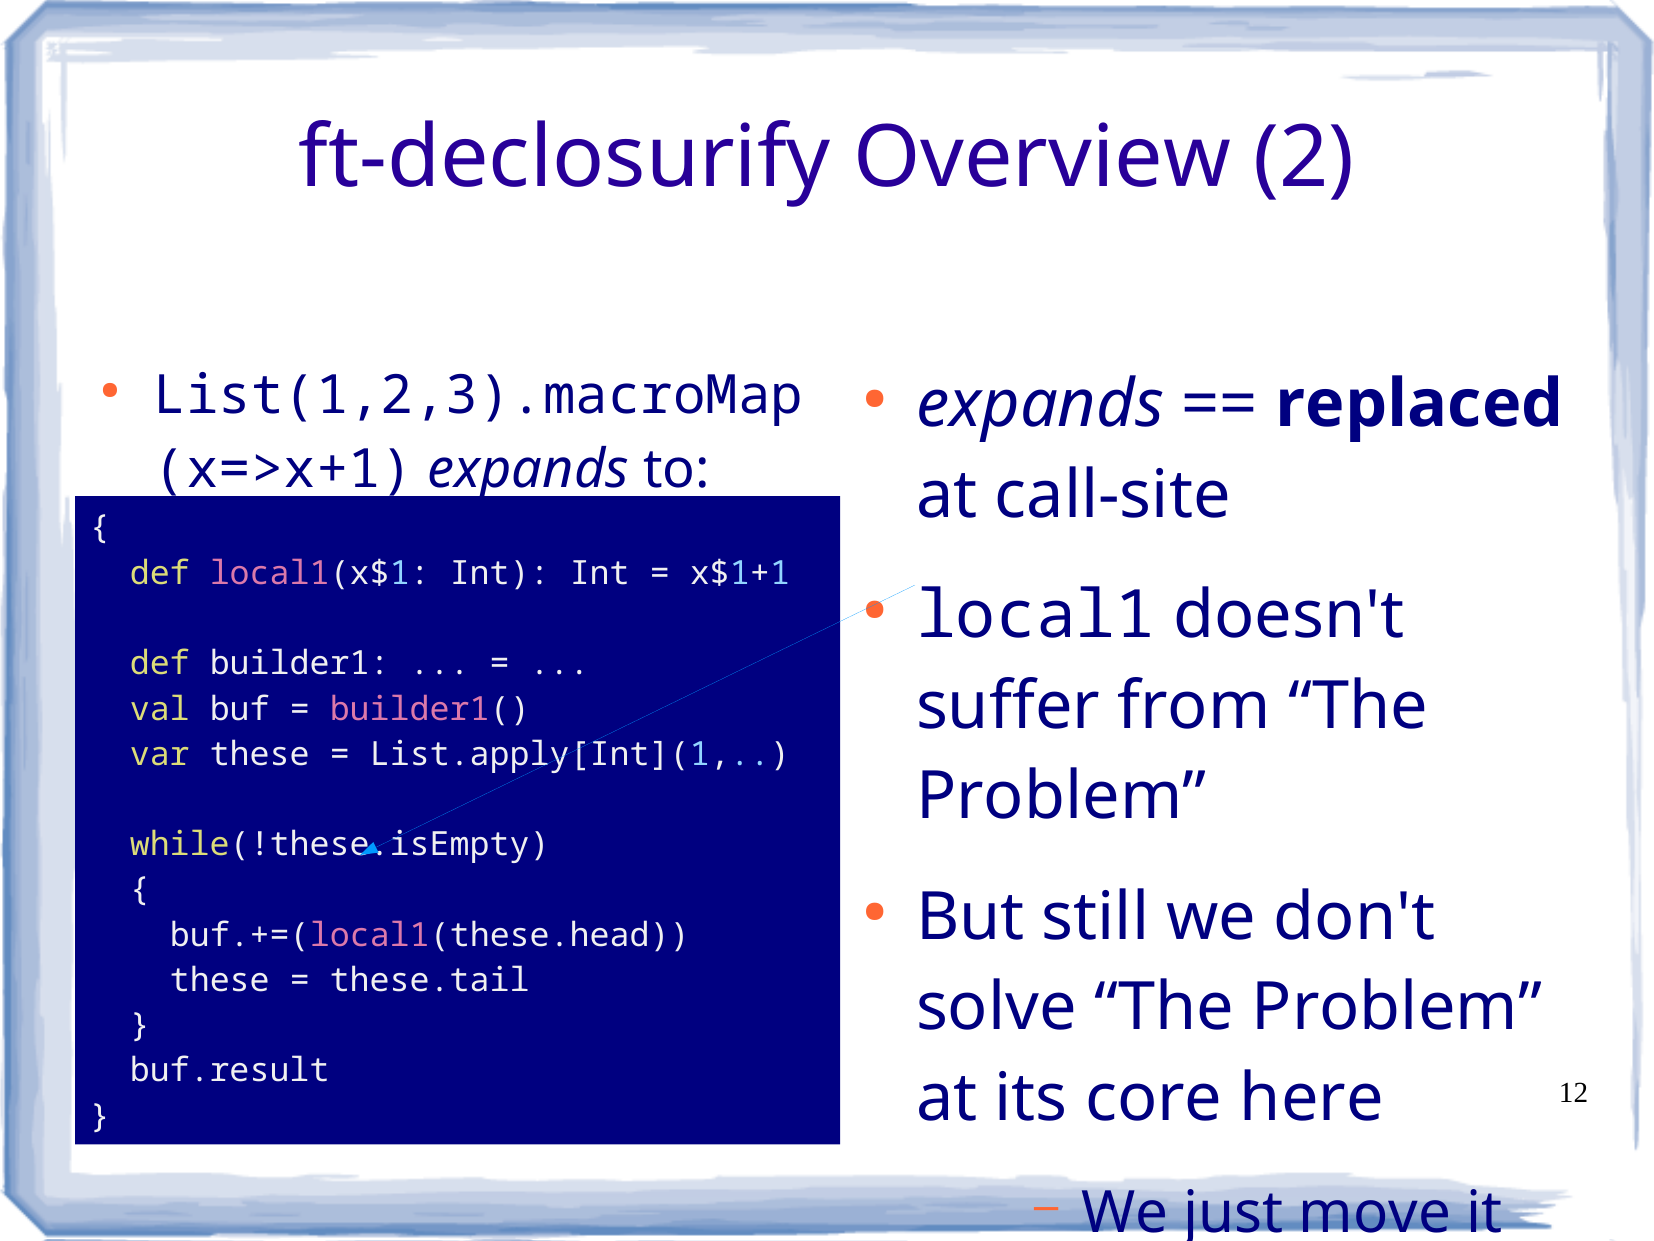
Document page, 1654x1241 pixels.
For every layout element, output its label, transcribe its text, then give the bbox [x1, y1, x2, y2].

list expands == replaced at call-site local1 doesn't suffer from “The Problem” But still we don't solve “The Problem” at its core here We just move it [845, 355, 1572, 1134]
list List(1,2,3).macroMap(x=>x+1) expands to: [82, 355, 809, 482]
title ft-declosurify Overview (2) [82, 49, 1571, 257]
text_box { def local1(x$1: Int): Int = x$1+1 def builder1: ... = ... val buf = builder1() var these = List.apply[Int](1,..) while(!these.isEmpty) { buf.+=(local1(these.head)) these = these.tail } buf.result } [75, 496, 841, 1051]
picture [0, 0, 1654, 1241]
